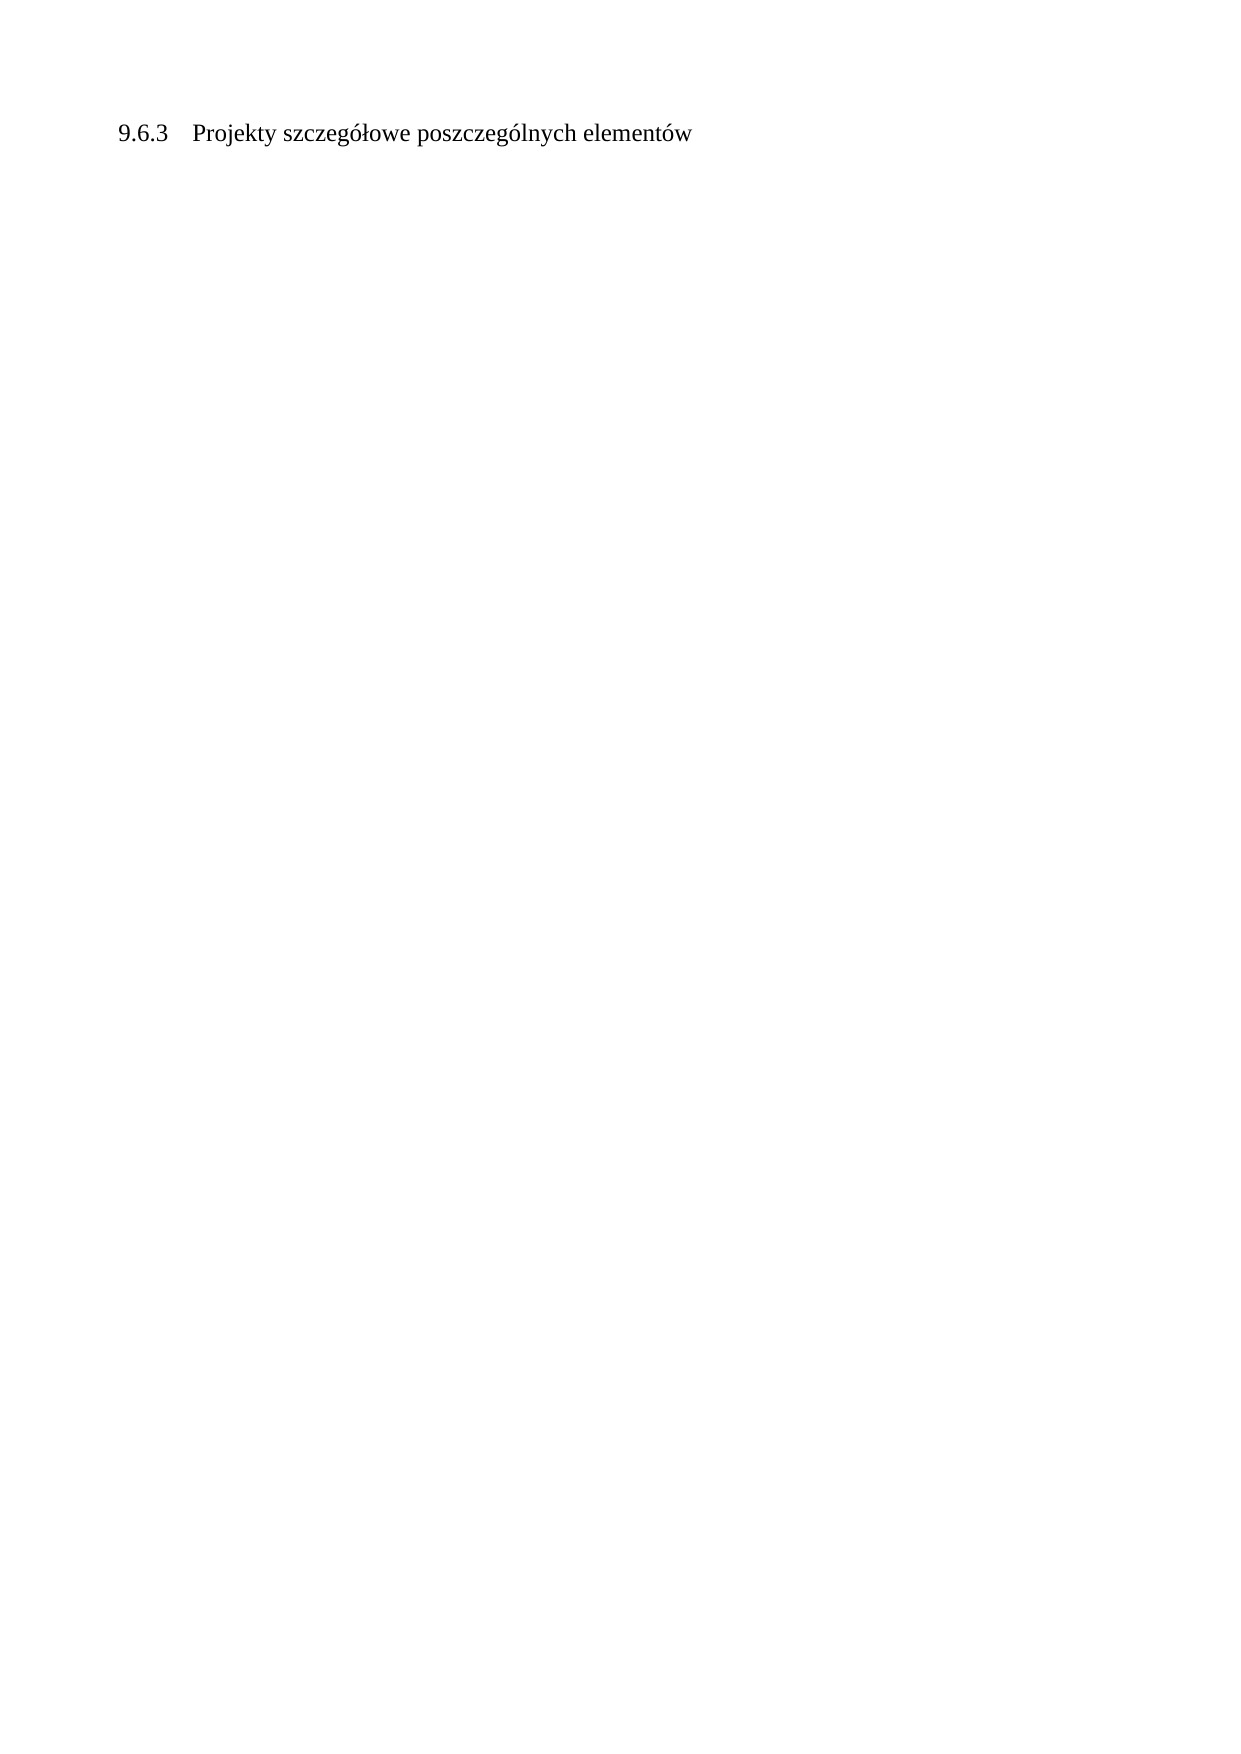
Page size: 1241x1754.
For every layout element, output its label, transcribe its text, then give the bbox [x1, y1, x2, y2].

text 9.6.3 Projekty szczegółowe poszczególnych elementów [118, 118, 1122, 147]
